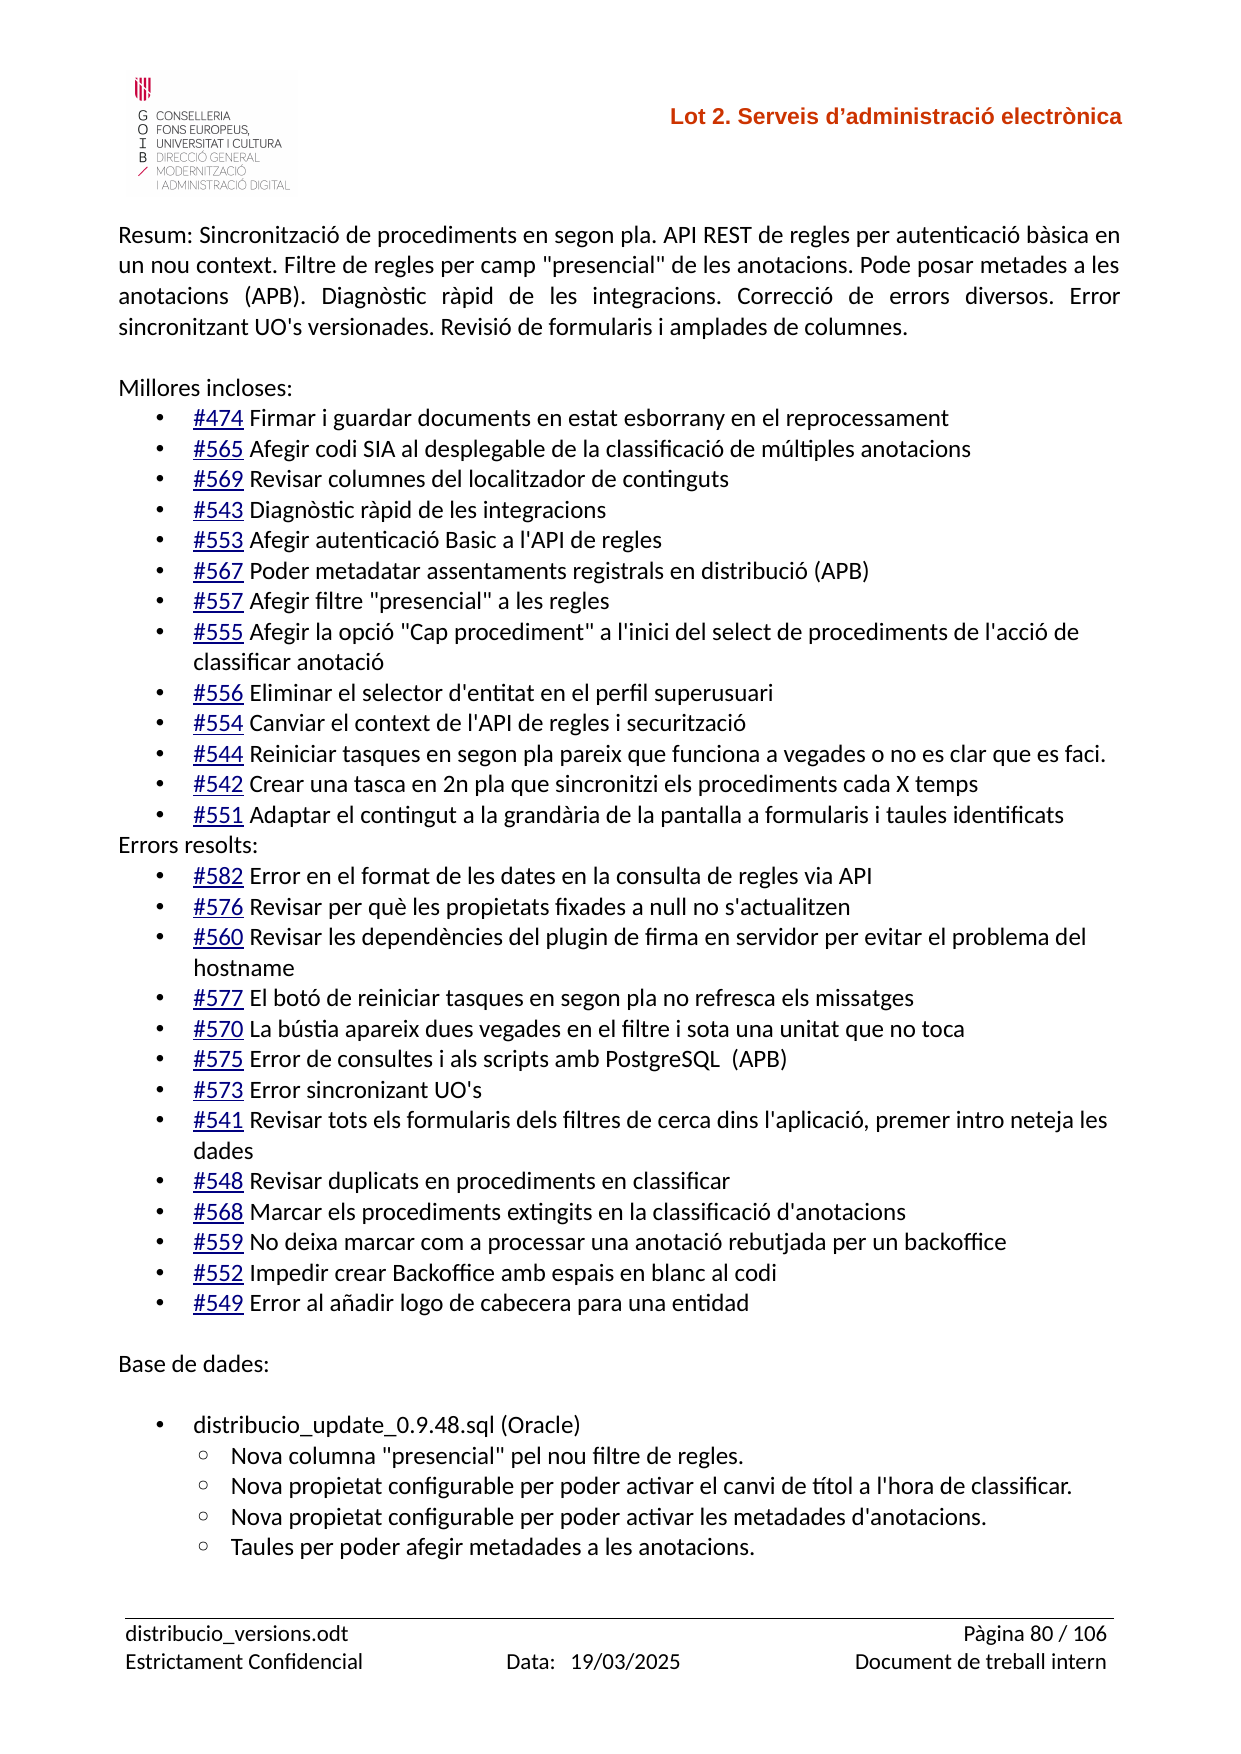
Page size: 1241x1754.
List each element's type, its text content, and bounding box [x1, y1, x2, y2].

list #548 Revisar duplicats en procediments en classificar [156, 1165, 1122, 1196]
list #554 Canviar el context de l'API de regles i securització [156, 707, 1122, 738]
list Taules per poder afegir metadades a les anotacions. [193, 1532, 1122, 1562]
text Resum: Sincronització de procediments en segon pla. API REST de regles per autenticació bàsica en un nou context. Filtre de regles per camp "presencial" de les anotacions. Pode posar metades a les anotacions (APB). Diagnòstic ràpid de les integracions. Correcció de errors diversos. Error sincronitzant UO's versionades. Revisió de formularis i amplades de columnes. [118, 219, 1122, 341]
list #576 Revisar per què les propietats fixades a null no s'actualitzen [156, 891, 1122, 921]
list #541 Revisar tots els formularis dels filtres de cerca dins l'aplicació, premer intro neteja les dades [156, 1104, 1122, 1165]
list #543 Diagnòstic ràpid de les integracions [156, 494, 1122, 524]
list #565 Afegir codi SIA al desplegable de la classificació de múltiples anotacions [156, 433, 1122, 463]
picture [126, 70, 299, 197]
list #573 Error sincronizant UO's [156, 1074, 1122, 1104]
list #551 Adaptar el contingut a la grandària de la pantalla a formularis i taules identificats [156, 799, 1122, 829]
list #559 No deixa marcar com a processar una anotació rebutjada per un backoffice [156, 1226, 1122, 1257]
text Millores incloses: [118, 372, 1122, 402]
list distribucio_update_0.9.48.sql (Oracle) [156, 1409, 1122, 1440]
list #577 El botó de reiniciar tasques en segon pla no refresca els missatges [156, 982, 1122, 1013]
list #557 Afegir filtre "presencial" a les regles [156, 585, 1122, 616]
list #560 Revisar les dependències del plugin de firma en servidor per evitar el problema del hostname [156, 921, 1122, 982]
text Base de dades: [118, 1348, 1122, 1379]
list Nova propietat configurable per poder activar les metadades d'anotacions. [193, 1501, 1122, 1532]
list #552 Impedir crear Backoffice amb espais en blanc al codi [156, 1257, 1122, 1287]
list #570 La bústia apareix dues vegades en el filtre i sota una unitat que no toca [156, 1013, 1122, 1043]
list Nova columna "presencial" pel nou filtre de regles. [193, 1440, 1122, 1471]
list #544 Reiniciar tasques en segon pla pareix que funciona a vegades o no es clar que es faci. [156, 738, 1122, 768]
list #542 Crear una tasca en 2n pla que sincronitzi els procediments cada X temps [156, 768, 1122, 799]
list #555 Afegir la opció "Cap procediment" a l'inici del select de procediments de l'acció de classificar anotació [156, 616, 1122, 677]
list #567 Poder metadatar assentaments registrals en distribució (APB) [156, 555, 1122, 585]
list #553 Afegir autenticació Basic a l'API de regles [156, 524, 1122, 555]
list #549 Error al añadir logo de cabecera para una entidad [156, 1287, 1122, 1318]
list Nova propietat configurable per poder activar el canvi de títol a l'hora de classificar. [193, 1471, 1122, 1501]
list #568 Marcar els procediments extingits en la classificació d'anotacions [156, 1196, 1122, 1226]
list #575 Error de consultes i als scripts amb PostgreSQL (APB) [156, 1043, 1122, 1074]
list #582 Error en el format de les dates en la consulta de regles via API [156, 860, 1122, 891]
list #569 Revisar columnes del localitzador de continguts [156, 463, 1122, 494]
list #556 Eliminar el selector d'entitat en el perfil superusuari [156, 677, 1122, 707]
list #474 Firmar i guardar documents en estat esborrany en el reprocessament [156, 402, 1122, 433]
text Errors resolts: [118, 829, 1122, 860]
